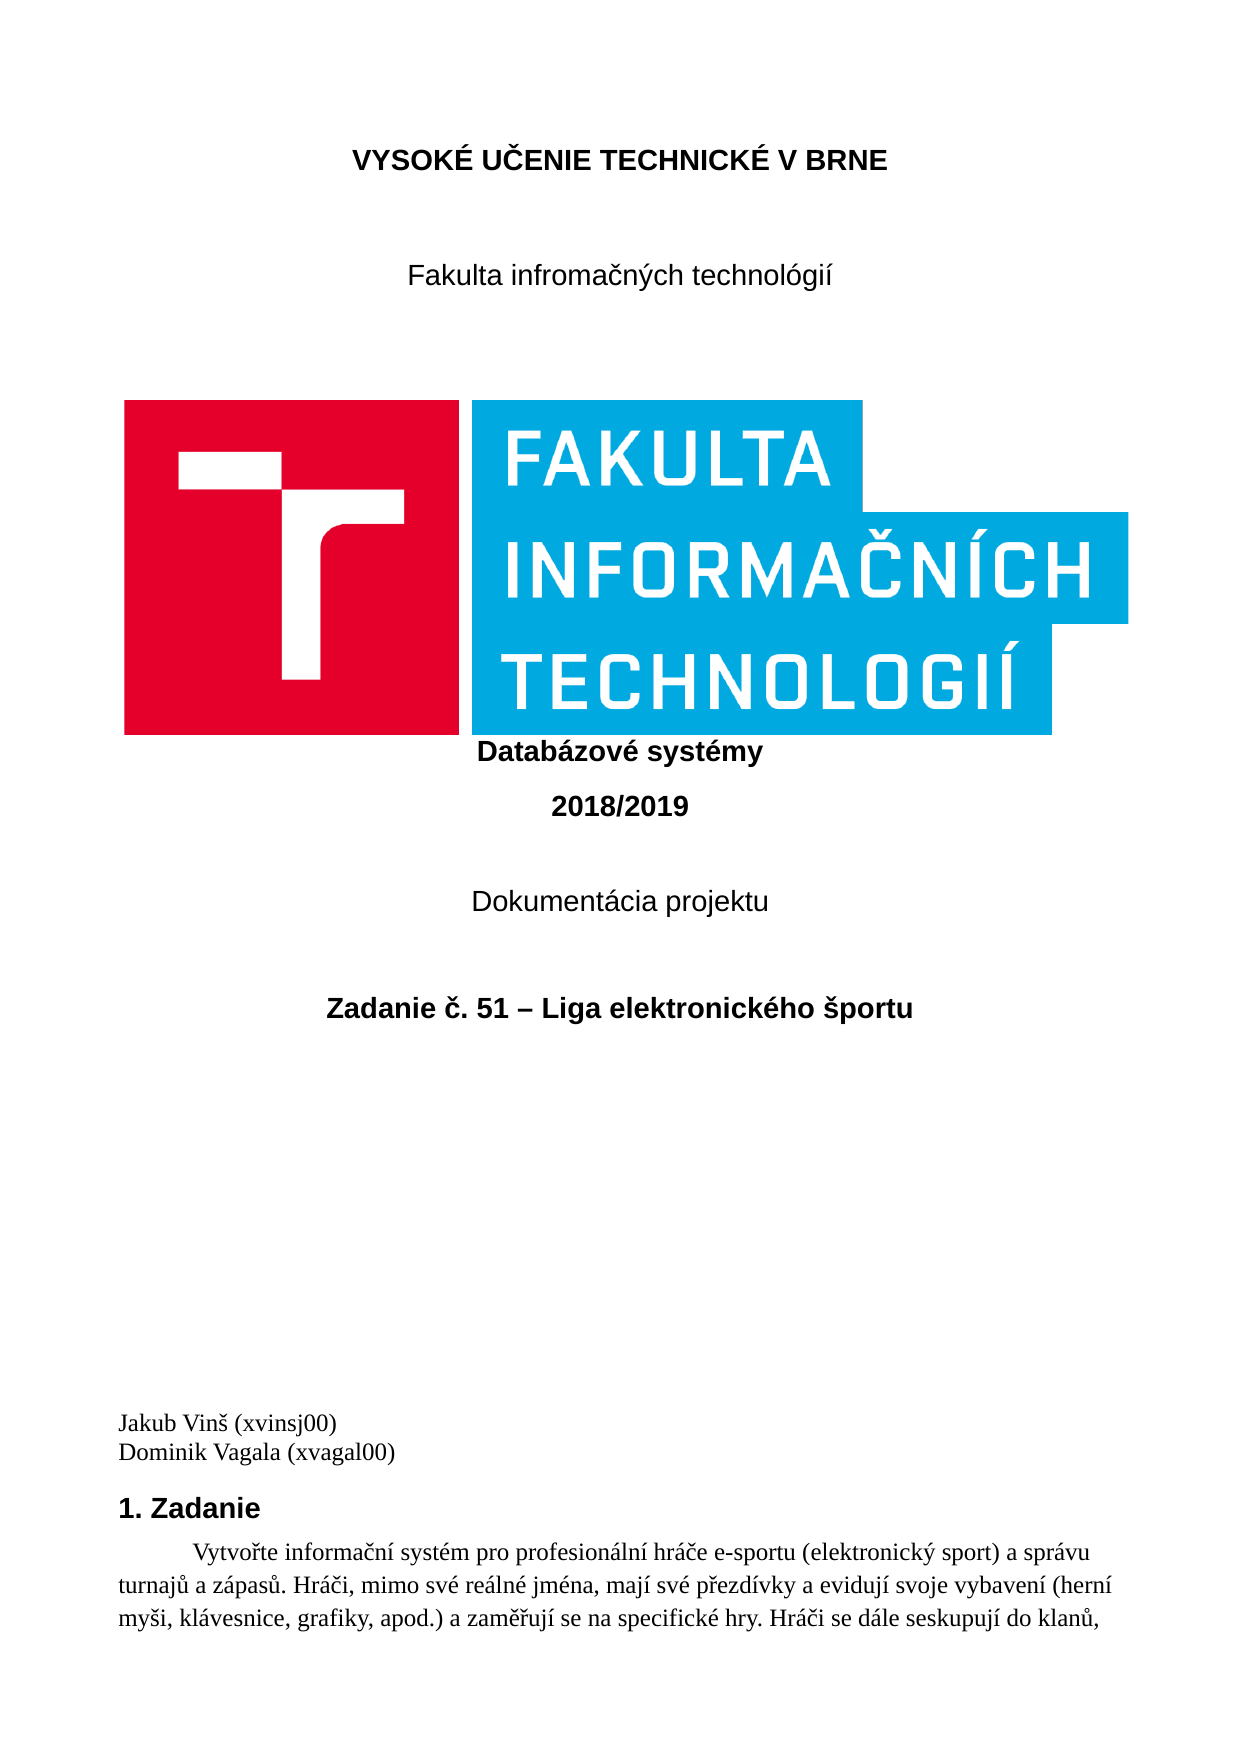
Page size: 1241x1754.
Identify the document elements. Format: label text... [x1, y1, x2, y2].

subtitle 2018/2019 [118, 789, 1122, 822]
subtitle 1. Zadanie [118, 1491, 1122, 1524]
text Jakub Vinš (xvinsj00) [118, 1408, 1122, 1437]
subtitle Databázové systémy [118, 455, 1122, 768]
text Dominik Vagala (xvagal00) [118, 1437, 1122, 1466]
subtitle Fakulta infromačných technológií [118, 258, 1122, 291]
subtitle VYSOKÉ UČENIE TECHNICKÉ V BRNE [118, 143, 1122, 177]
subtitle Dokumentácia projektu [118, 884, 1122, 918]
subtitle Zadanie č. 51 – Liga elektronického športu [118, 991, 1122, 1024]
text Vytvořte informační systém pro profesionální hráče e-sportu (elektronický sport) a správu turnajů a zápasů. Hráči, mimo své reálné jména, mají své přezdívky a evidují svoje vybavení (herní myši, klávesnice, grafiky, apod.) a zaměřují se na specifické hry. Hráči se dále seskupují do klanů, [118, 1537, 1122, 1632]
